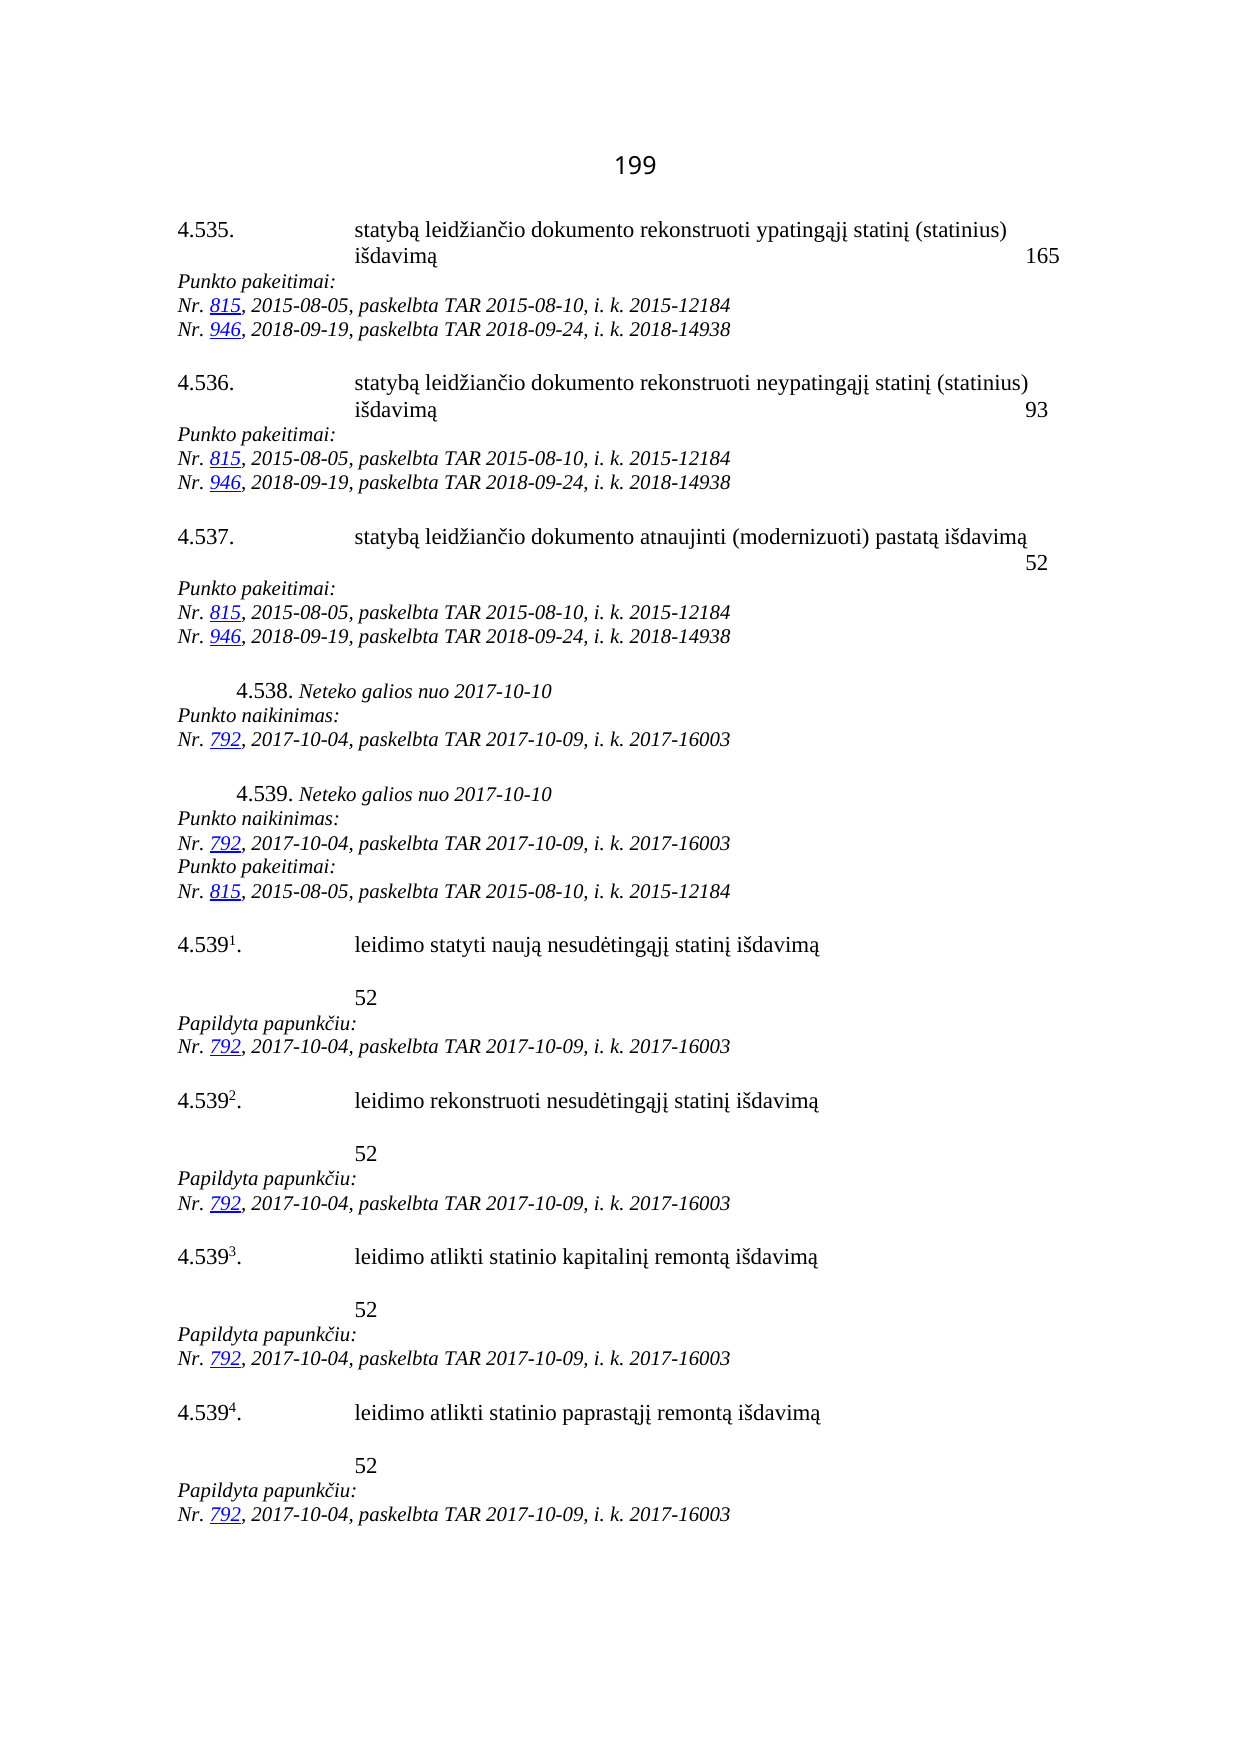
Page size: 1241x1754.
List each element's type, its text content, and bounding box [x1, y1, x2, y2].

text Nr. 792, 2017-10-04, paskelbta TAR 2017-10-09, i. k. 2017-16003 [177, 1190, 1093, 1214]
text 4.5392. leidimo rekonstruoti nesudėtingąjį statinį išdavimą 52 [177, 1087, 945, 1166]
text Papildyta papunkčiu: [177, 1166, 1093, 1190]
text Papildyta papunkčiu: [177, 1010, 1093, 1034]
text Nr. 946, 2018-09-19, paskelbta TAR 2018-09-24, i. k. 2018-14938 [177, 317, 1093, 341]
text Nr. 815, 2015-08-05, paskelbta TAR 2015-08-10, i. k. 2015-12184 [177, 600, 1093, 624]
text Papildyta papunkčiu: [177, 1322, 1093, 1346]
text Nr. 946, 2018-09-19, paskelbta TAR 2018-09-24, i. k. 2018-14938 [177, 624, 1093, 648]
text Nr. 815, 2015-08-05, paskelbta TAR 2015-08-10, i. k. 2015-12184 [177, 446, 1093, 470]
text Punkto pakeitimai: [177, 422, 1093, 446]
text 4.539. Neteko galios nuo 2017-10-10 [177, 780, 1093, 806]
text Nr. 946, 2018-09-19, paskelbta TAR 2018-09-24, i. k. 2018-14938 [177, 470, 1093, 494]
text Nr. 792, 2017-10-04, paskelbta TAR 2017-10-09, i. k. 2017-16003 [177, 830, 1093, 854]
text 4.5393. leidimo atlikti statinio kapitalinį remontą išdavimą 52 [177, 1243, 945, 1322]
text 4.535. statybą leidžiančio dokumento rekonstruoti ypatingąjį statinį (statinius) išdavimą 165 [177, 216, 1093, 268]
text Punkto pakeitimai: [177, 268, 1093, 293]
text Nr. 792, 2017-10-04, paskelbta TAR 2017-10-09, i. k. 2017-16003 [177, 727, 1093, 751]
text Nr. 792, 2017-10-04, paskelbta TAR 2017-10-09, i. k. 2017-16003 [177, 1346, 1093, 1370]
text Nr. 792, 2017-10-04, paskelbta TAR 2017-10-09, i. k. 2017-16003 [177, 1034, 1093, 1058]
text 4.5391. leidimo statyti naują nesudėtingąjį statinį išdavimą 52 [177, 931, 945, 1010]
text Punkto naikinimas: [177, 806, 1093, 830]
text 4.536. statybą leidžiančio dokumento rekonstruoti neypatingąjį statinį (statinius) išdavimą 93 [177, 369, 1093, 422]
text 4.538. Neteko galios nuo 2017-10-10 [177, 677, 1093, 703]
text Punkto pakeitimai: [177, 576, 1093, 600]
text 4.537. statybą leidžiančio dokumento atnaujinti (modernizuoti) pastatą išdavimą 52 [177, 523, 1093, 576]
text Nr. 815, 2015-08-05, paskelbta TAR 2015-08-10, i. k. 2015-12184 [177, 878, 1093, 903]
text Nr. 815, 2015-08-05, paskelbta TAR 2015-08-10, i. k. 2015-12184 [177, 293, 1093, 317]
text 4.5394. leidimo atlikti statinio paprastąjį remontą išdavimą 52 [177, 1399, 945, 1478]
text Punkto pakeitimai: [177, 854, 1093, 878]
text Papildyta papunkčiu: [177, 1478, 1093, 1502]
text Punkto naikinimas: [177, 703, 1093, 727]
text Nr. 792, 2017-10-04, paskelbta TAR 2017-10-09, i. k. 2017-16003 [177, 1502, 1093, 1526]
